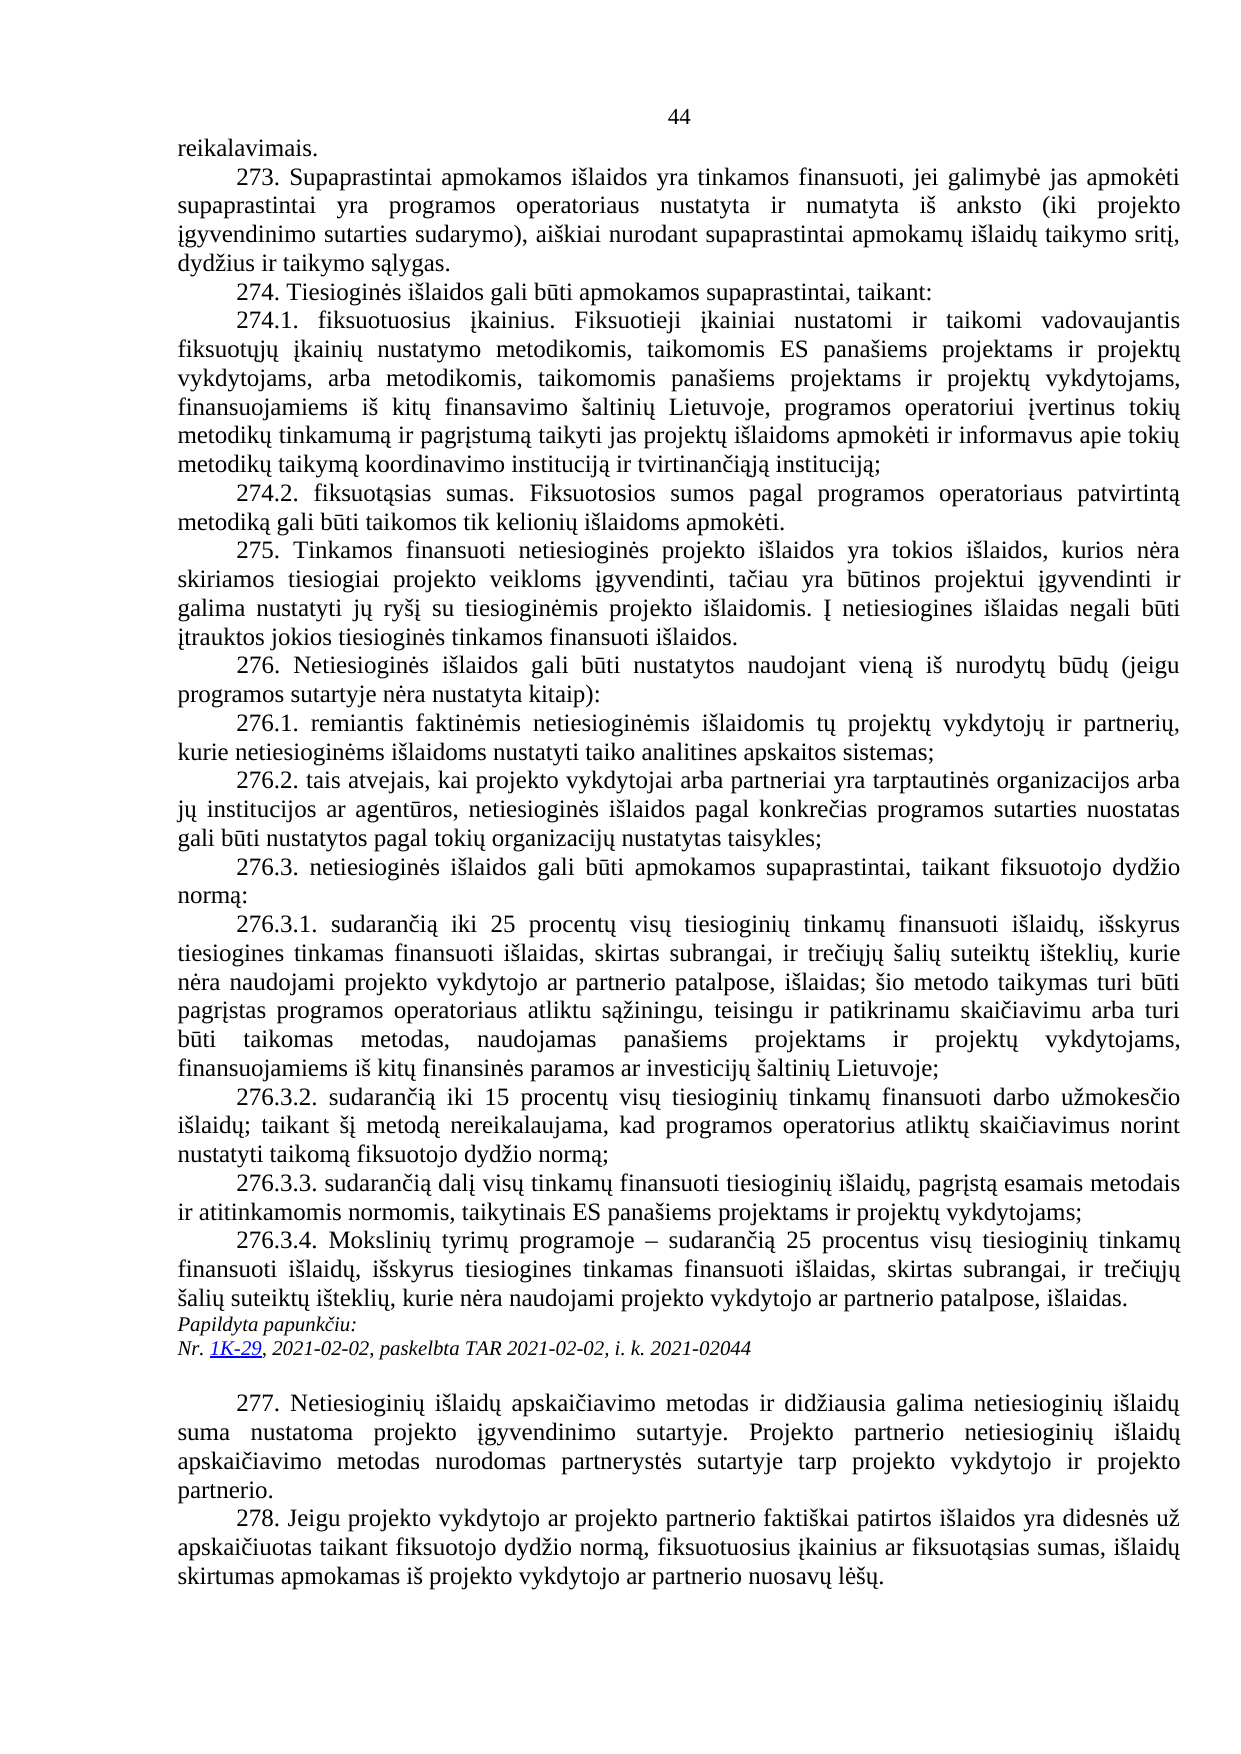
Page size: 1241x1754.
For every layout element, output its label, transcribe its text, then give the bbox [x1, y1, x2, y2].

text 274. Tiesioginės išlaidos gali būti apmokamos supaprastintai, taikant: [177, 277, 1181, 305]
text 274.2. fiksuotąsias sumas. Fiksuotosios sumos pagal programos operatoriaus patvirtintą metodiką gali būti taikomos tik kelionių išlaidoms apmokėti. [177, 478, 1181, 535]
text 276.3. netiesioginės išlaidos gali būti apmokamos supaprastintai, taikant fiksuotojo dydžio normą: [177, 852, 1181, 909]
text 276.3.3. sudarančią dalį visų tinkamų finansuoti tiesioginių išlaidų, pagrįstą esamais metodais ir atitinkamomis normomis, taikytinais ES panašiems projektams ir projektų vykdytojams; [177, 1168, 1181, 1225]
text 276.3.4. Mokslinių tyrimų programoje – sudarančią 25 procentus visų tiesioginių tinkamų finansuoti išlaidų, išskyrus tiesiogines tinkamas finansuoti išlaidas, skirtas subrangai, ir trečiųjų šalių suteiktų išteklių, kurie nėra naudojami projekto vykdytojo ar partnerio patalpose, išlaidas. [177, 1225, 1181, 1312]
text 276.2. tais atvejais, kai projekto vykdytojai arba partneriai yra tarptautinės organizacijos arba jų institucijos ar agentūros, netiesioginės išlaidos pagal konkrečias programos sutarties nuostatas gali būti nustatytos pagal tokių organizacijų nustatytas taisykles; [177, 765, 1181, 852]
text 273. Supaprastintai apmokamos išlaidos yra tinkamos finansuoti, jei galimybė jas apmokėti supaprastintai yra programos operatoriaus nustatyta ir numatyta iš anksto (iki projekto įgyvendinimo sutarties sudarymo), aiškiai nurodant supaprastintai apmokamų išlaidų taikymo sritį, dydžius ir taikymo sąlygas. [177, 162, 1181, 277]
text Nr. 1K-29, 2021-02-02, paskelbta TAR 2021-02-02, i. k. 2021-02044 [177, 1336, 1181, 1360]
text Papildyta papunkčiu: [177, 1312, 1181, 1336]
text 274.1. fiksuotuosius įkainius. Fiksuotieji įkainiai nustatomi ir taikomi vadovaujantis fiksuotųjų įkainių nustatymo metodikomis, taikomomis ES panašiems projektams ir projektų vykdytojams, arba metodikomis, taikomomis panašiems projektams ir projektų vykdytojams, finansuojamiems iš kitų finansavimo šaltinių Lietuvoje, programos operatoriui įvertinus tokių metodikų tinkamumą ir pagrįstumą taikyti jas projektų išlaidoms apmokėti ir informavus apie tokių metodikų taikymą koordinavimo instituciją ir tvirtinančiąją instituciją; [177, 305, 1181, 478]
text 276.1. remiantis faktinėmis netiesioginėmis išlaidomis tų projektų vykdytojų ir partnerių, kurie netiesioginėms išlaidoms nustatyti taiko analitines apskaitos sistemas; [177, 708, 1181, 765]
text 275. Tinkamos finansuoti netiesioginės projekto išlaidos yra tokios išlaidos, kurios nėra skiriamos tiesiogiai projekto veikloms įgyvendinti, tačiau yra būtinos projektui įgyvendinti ir galima nustatyti jų ryšį su tiesioginėmis projekto išlaidomis. Į netiesiogines išlaidas negali būti įtrauktos jokios tiesioginės tinkamos finansuoti išlaidos. [177, 535, 1181, 650]
text 277. Netiesioginių išlaidų apskaičiavimo metodas ir didžiausia galima netiesioginių išlaidų suma nustatoma projekto įgyvendinimo sutartyje. Projekto partnerio netiesioginių išlaidų apskaičiavimo metodas nurodomas partnerystės sutartyje tarp projekto vykdytojo ir projekto partnerio. [177, 1388, 1181, 1503]
text 278. Jeigu projekto vykdytojo ar projekto partnerio faktiškai patirtos išlaidos yra didesnės už apskaičiuotas taikant fiksuotojo dydžio normą, fiksuotuosius įkainius ar fiksuotąsias sumas, išlaidų skirtumas apmokamas iš projekto vykdytojo ar partnerio nuosavų lėšų. [177, 1503, 1181, 1590]
text 276.3.1. sudarančią iki 25 procentų visų tiesioginių tinkamų finansuoti išlaidų, išskyrus tiesiogines tinkamas finansuoti išlaidas, skirtas subrangai, ir trečiųjų šalių suteiktų išteklių, kurie nėra naudojami projekto vykdytojo ar partnerio patalpose, išlaidas; šio metodo taikymas turi būti pagrįstas programos operatoriaus atliktu sąžiningu, teisingu ir patikrinamu skaičiavimu arba turi būti taikomas metodas, naudojamas panašiems projektams ir projektų vykdytojams, finansuojamiems iš kitų finansinės paramos ar investicijų šaltinių Lietuvoje; [177, 909, 1181, 1082]
text reikalavimais. [177, 133, 1181, 162]
text 276. Netiesioginės išlaidos gali būti nustatytos naudojant vieną iš nurodytų būdų (jeigu programos sutartyje nėra nustatyta kitaip): [177, 650, 1181, 708]
text 276.3.2. sudarančią iki 15 procentų visų tiesioginių tinkamų finansuoti darbo užmokesčio išlaidų; taikant šį metodą nereikalaujama, kad programos operatorius atliktų skaičiavimus norint nustatyti taikomą fiksuotojo dydžio normą; [177, 1082, 1181, 1168]
